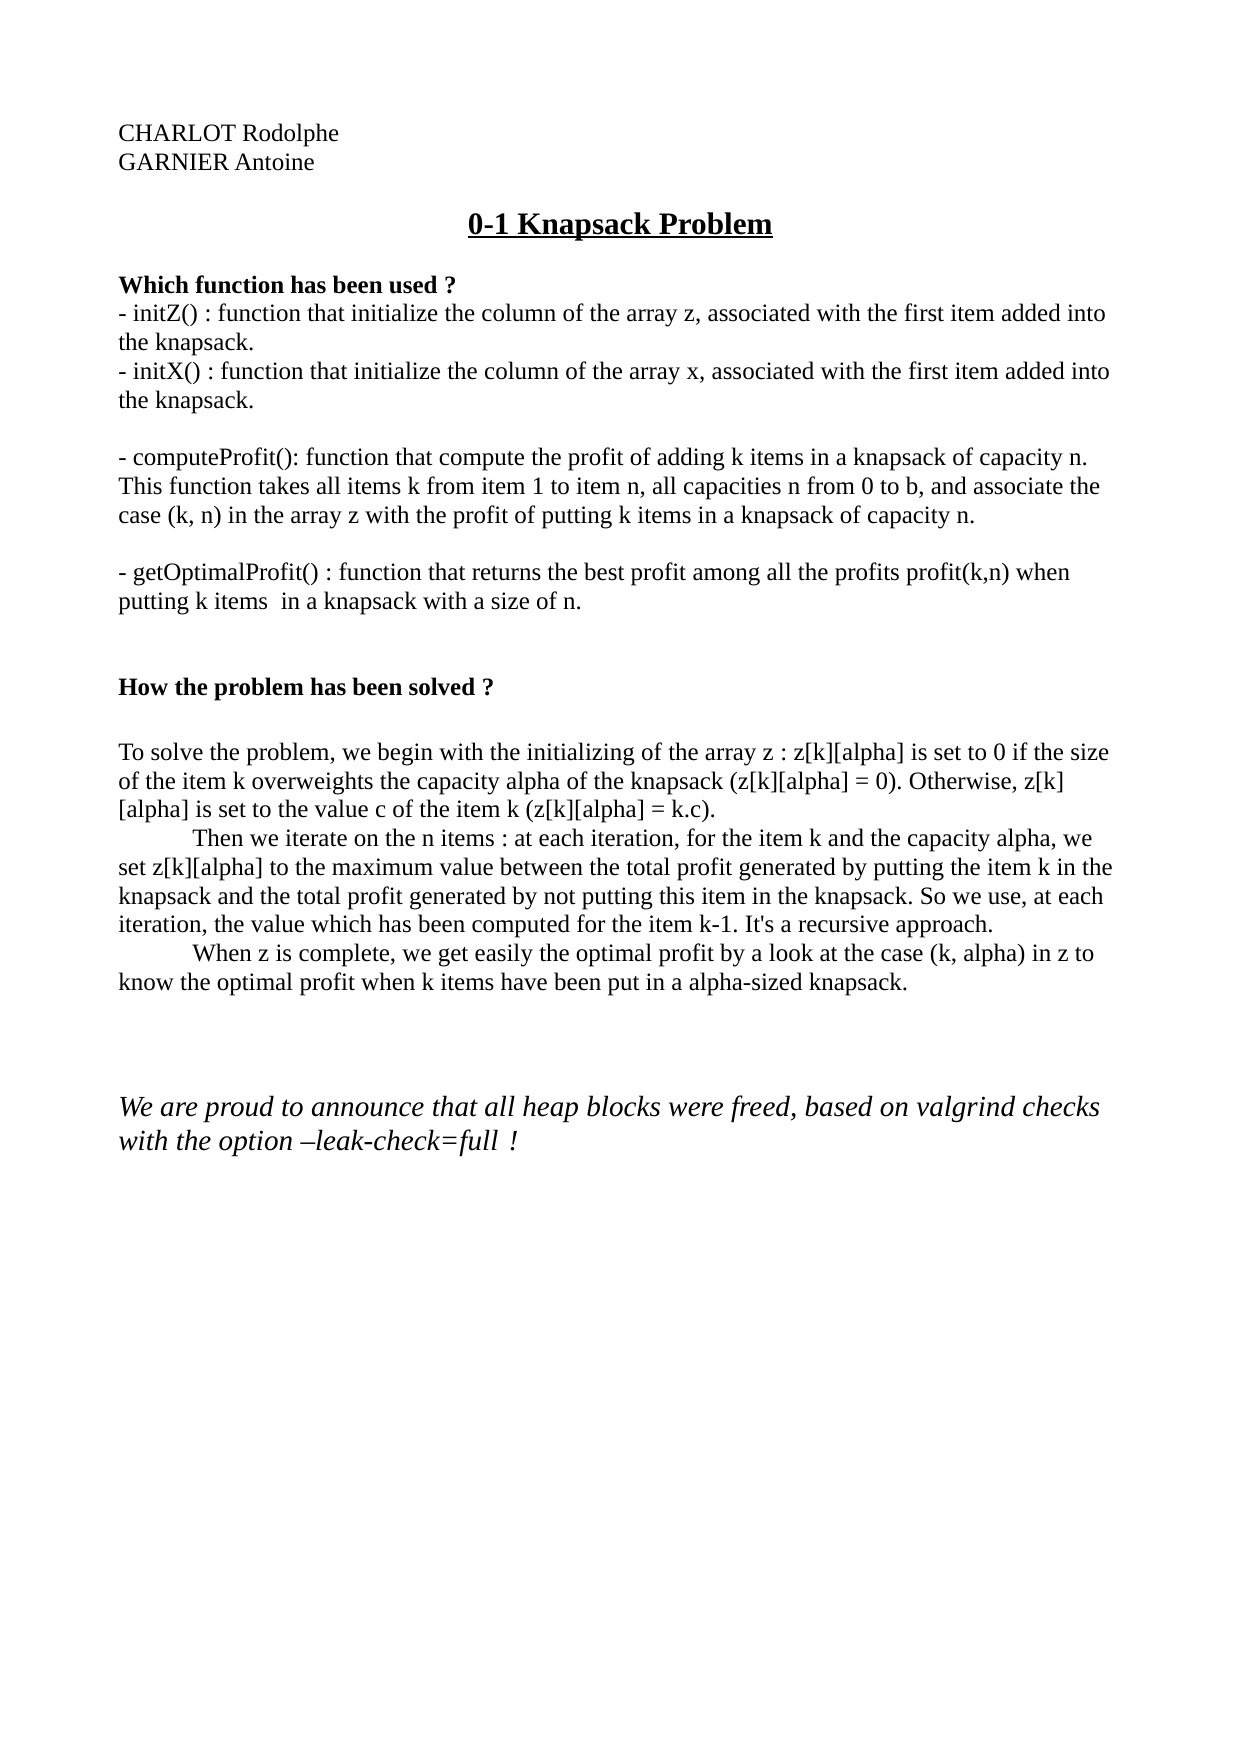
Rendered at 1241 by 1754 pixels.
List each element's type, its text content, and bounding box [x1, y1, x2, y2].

text Then we iterate on the n items : at each iteration, for the item k and the capacity alpha, we set z[k][alpha] to the maximum value between the total profit generated by putting the item k in the knapsack and the total profit generated by not putting this item in the knapsack. So we use, at each iteration, the value which has been computed for the item k-1. It's a recursive approach. [118, 823, 1122, 938]
text How the problem has been solved ? [118, 672, 1122, 701]
text To solve the problem, we begin with the initializing of the array z : z[k][alpha] is set to 0 if the size of the item k overweights the capacity alpha of the knapsack (z[k][alpha] = 0). Otherwise, z[k][alpha] is set to the value c of the item k (z[k][alpha] = k.c). [118, 737, 1122, 823]
text - getOptimalProfit() : function that returns the best profit among all the profits profit(k,n) when putting k items in a knapsack with a size of n. [118, 557, 1122, 615]
text 0-1 Knapsack Problem [118, 205, 1122, 241]
text When z is complete, we get easily the optimal profit by a look at the case (k, alpha) in z to know the optimal profit when k items have been put in a alpha-sized knapsack. [118, 938, 1122, 996]
text - initX() : function that initialize the column of the array x, associated with the first item added into the knapsack. [118, 356, 1122, 413]
text - initZ() : function that initialize the column of the array z, associated with the first item added into the knapsack. [118, 298, 1122, 356]
text Which function has been used ? [118, 270, 1122, 298]
text - computeProfit(): function that compute the profit of adding k items in a knapsack of capacity n. This function takes all items k from item 1 to item n, all capacities n from 0 to b, and associate the case (k, n) in the array z with the profit of putting k items in a knapsack of capacity n. [118, 442, 1122, 528]
text We are proud to announce that all heap blocks were freed, based on valgrind checks with the option –leak-check=full ! [118, 1089, 1122, 1156]
